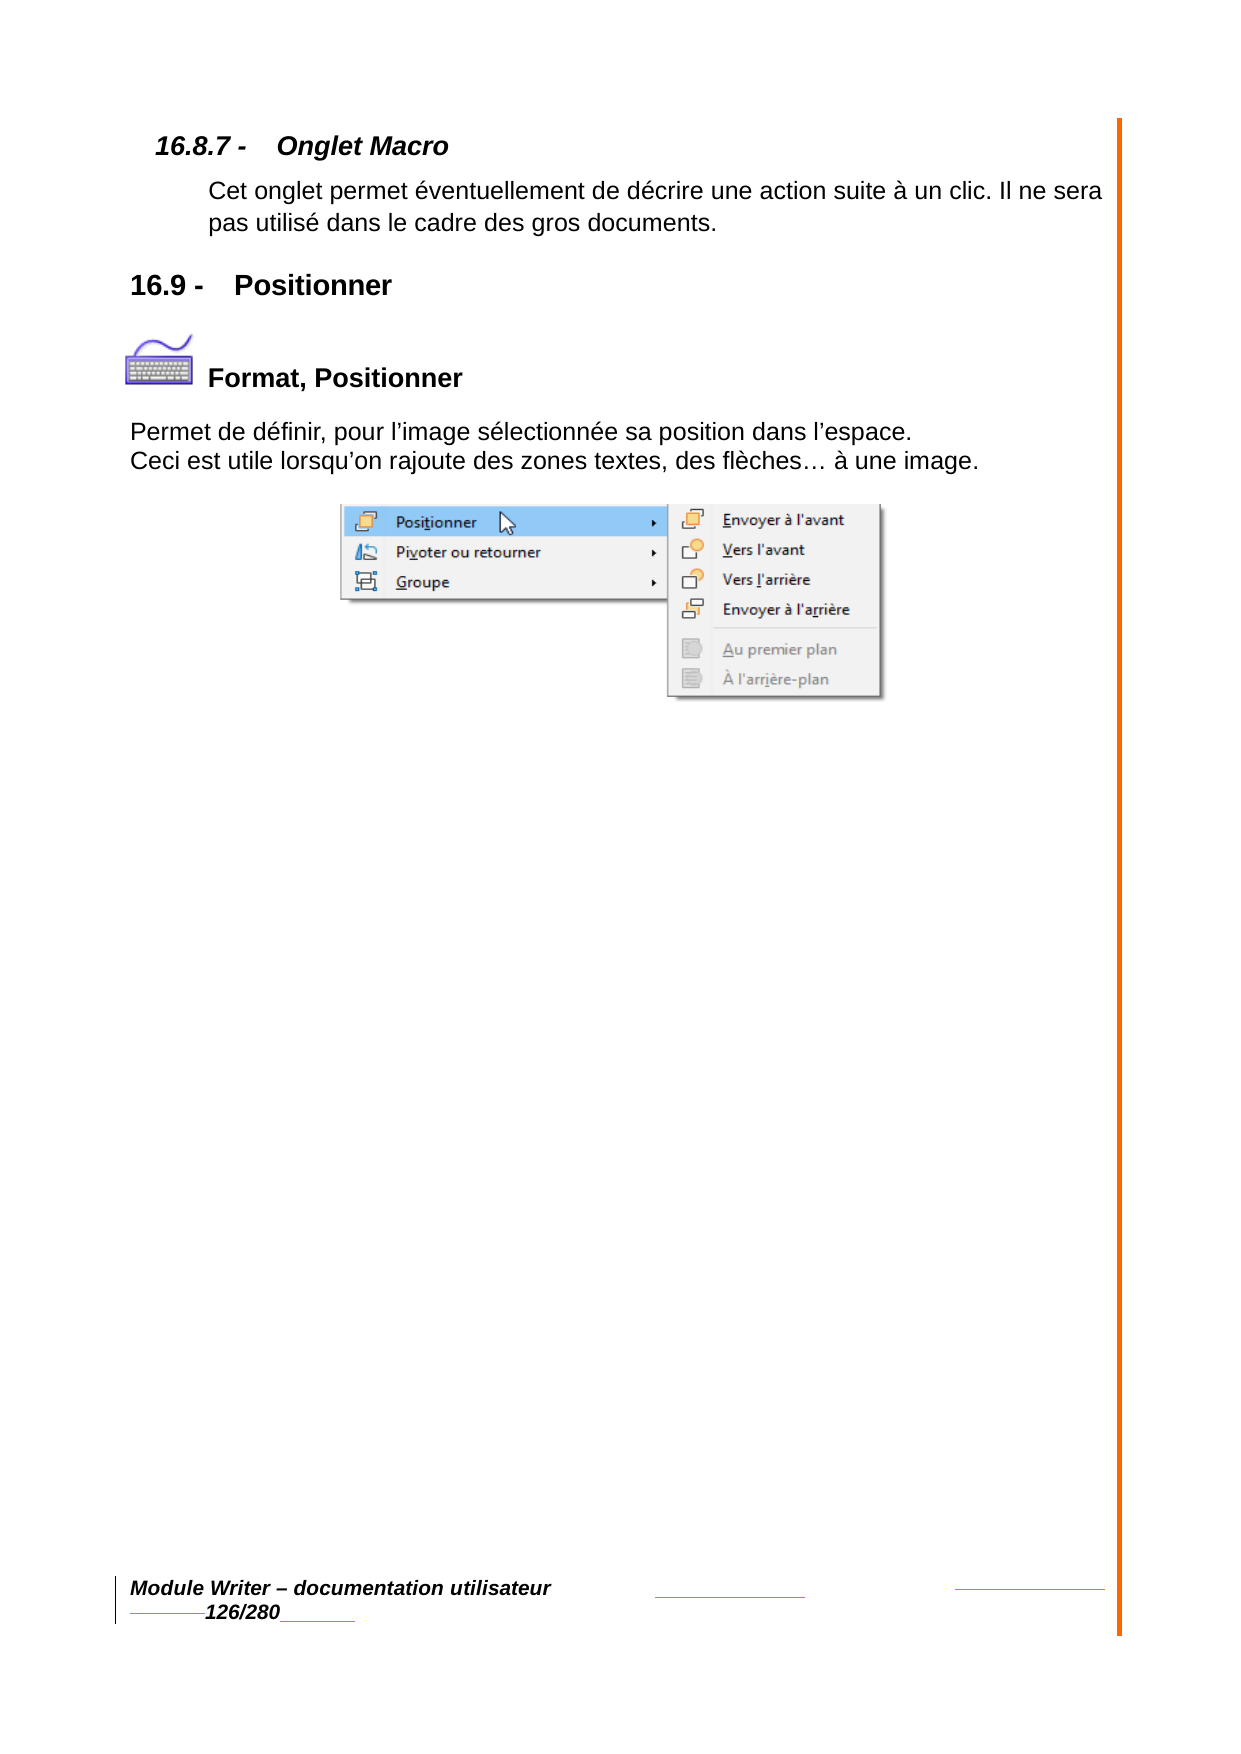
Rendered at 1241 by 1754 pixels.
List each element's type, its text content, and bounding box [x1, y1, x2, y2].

picture [339, 504, 896, 702]
text Ceci est utile lorsqu’on rajoute des zones textes, des flèches… à une image. [130, 446, 1105, 475]
subtitle Positionner [130, 268, 1105, 301]
text Cet onglet permet éventuellement de décrire une action suite à un clic. Il ne sera pas utilisé dans le cadre des gros documents. [208, 173, 1105, 238]
subtitle Onglet Macro [155, 130, 1105, 161]
text Format, Positionner [196, 362, 1105, 393]
picture [121, 323, 196, 399]
text Permet de définir, pour l’image sélectionnée sa position dans l’espace. [130, 417, 1105, 446]
